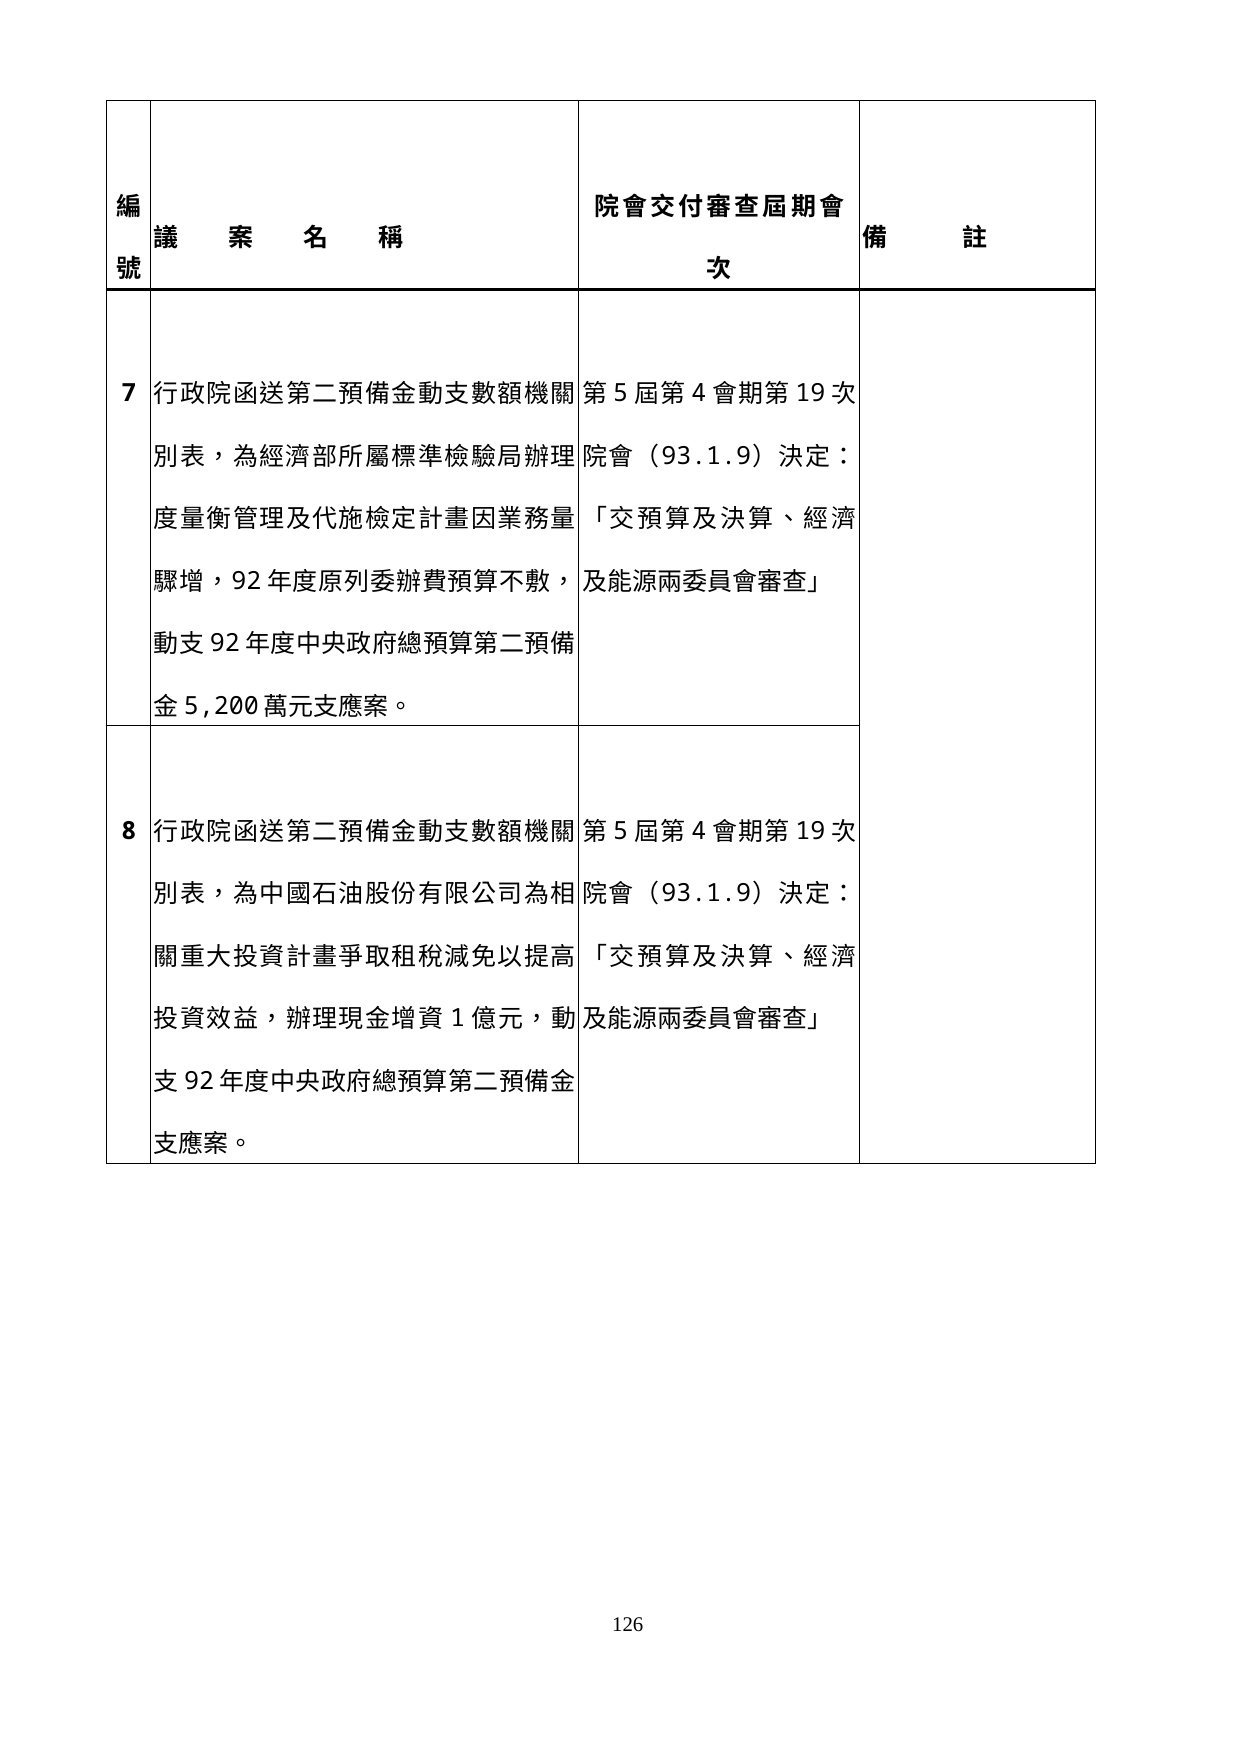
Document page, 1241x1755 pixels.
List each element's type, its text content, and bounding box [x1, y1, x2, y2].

table_header 編號 [107, 101, 150, 288]
table_cell 行政院函送第二預備金動支數額機關別表，為中國石油股份有限公司為相關重大投資計畫爭取租稅減免以提高投資效益，辦理現金增資1億元，動支92年度中央政府總預算第二預備金支應案。 [151, 726, 578, 1163]
table_cell 第5屆第4會期第19次院會（93.1.9）決定：「交預算及決算、經濟及能源兩委員會審查」 [579, 726, 859, 1163]
table_header 議 案 名 稱 [151, 101, 578, 288]
table_cell 行政院函送第二預備金動支數額機關別表，為經濟部所屬標準檢驗局辦理度量衡管理及代施檢定計畫因業務量驟增，92年度原列委辦費預算不敷，動支92年度中央政府總預算第二預備金5,200萬元支應案。 [151, 291, 578, 725]
table_header 備 註 [860, 101, 1095, 288]
table_cell 第5屆第4會期第19次院會（93.1.9）決定：「交預算及決算、經濟及能源兩委員會審查」 [579, 291, 859, 725]
table_cell [107, 291, 150, 725]
table_header 院會交付審查屆期會 次 [579, 101, 859, 288]
table_cell [107, 726, 150, 1163]
table_cell [860, 291, 1095, 1163]
